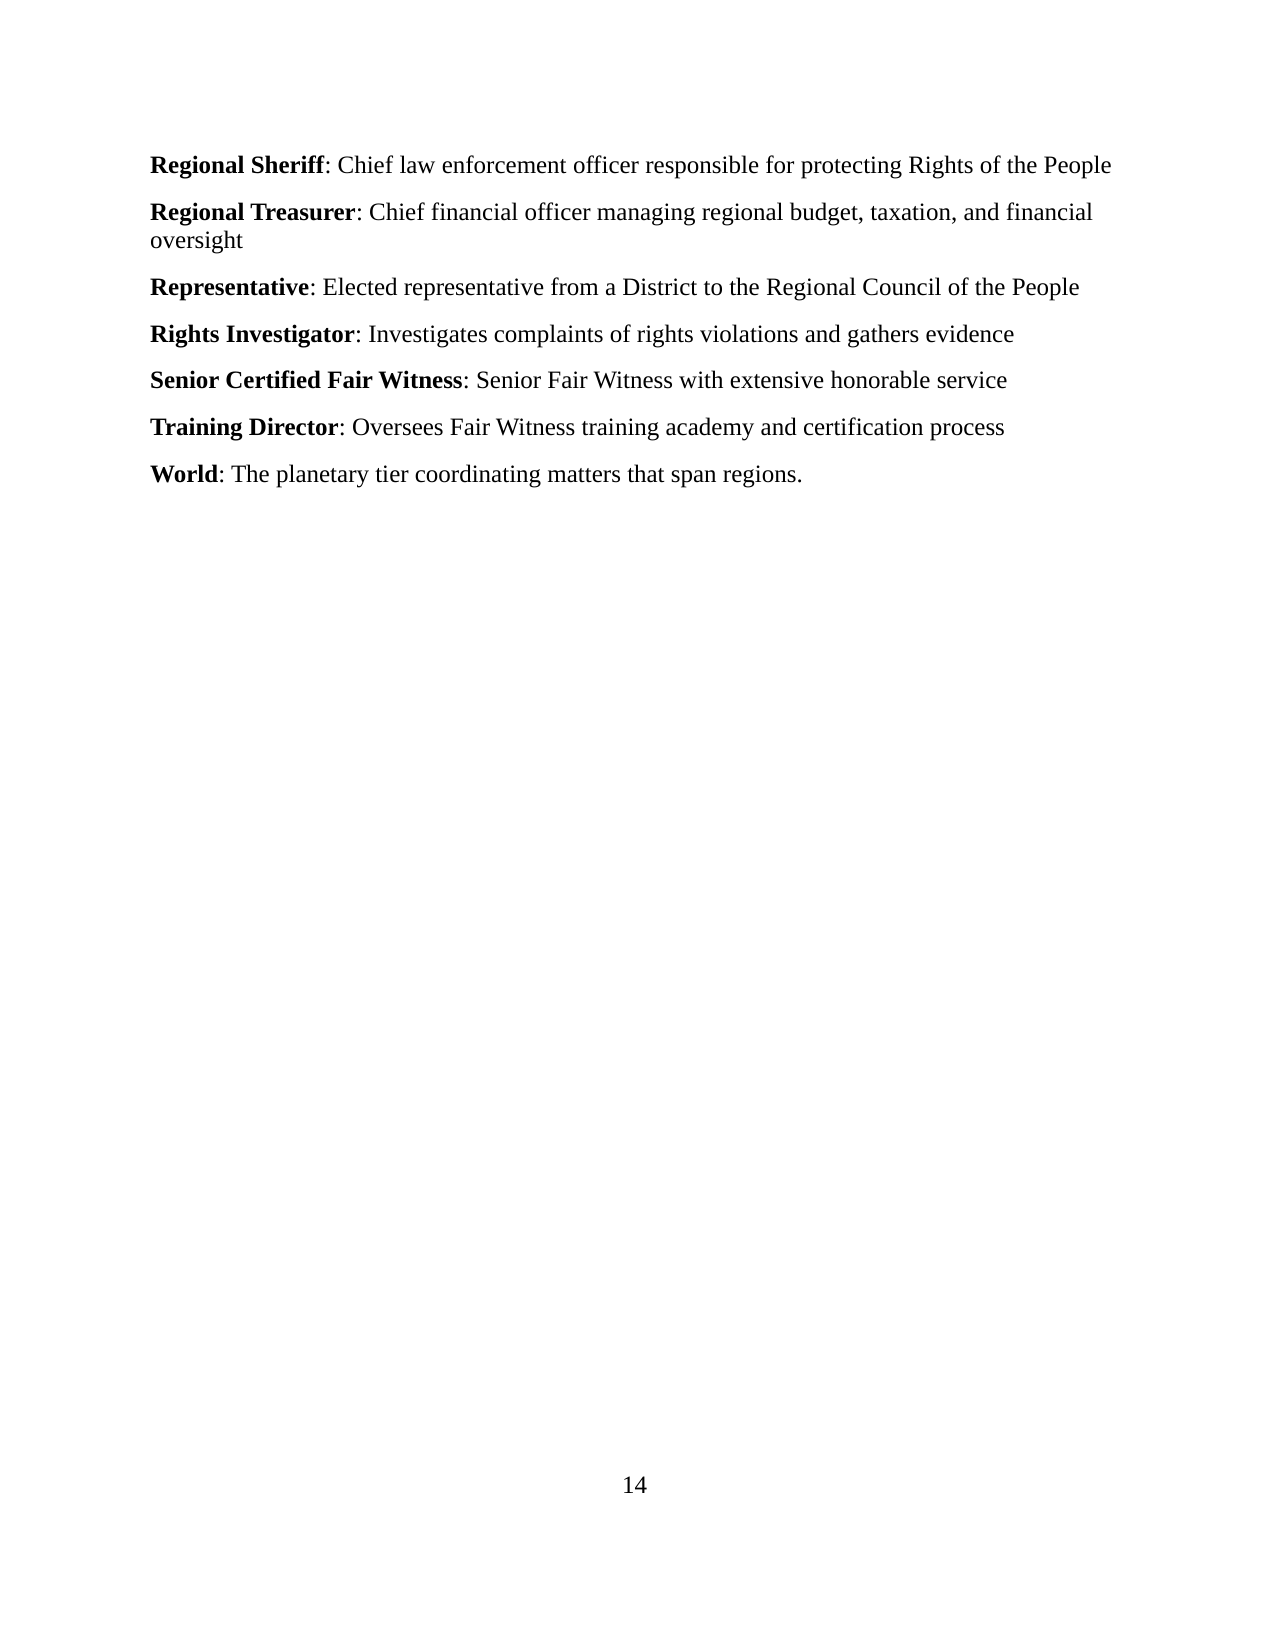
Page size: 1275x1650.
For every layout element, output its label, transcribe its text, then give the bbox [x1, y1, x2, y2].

text Regional Treasurer: Chief financial officer managing regional budget, taxation, and financial oversight [150, 197, 1125, 254]
text Regional Sheriff: Chief law enforcement officer responsible for protecting Rights of the People [150, 150, 1125, 179]
text World: The planetary tier coordinating matters that span regions. [150, 459, 1125, 487]
text Senior Certified Fair Witness: Senior Fair Witness with extensive honorable service [150, 365, 1125, 394]
text Rights Investigator: Investigates complaints of rights violations and gathers evidence [150, 319, 1125, 347]
text Representative: Elected representative from a District to the Regional Council of the People [150, 272, 1125, 301]
text Training Director: Oversees Fair Witness training academy and certification process [150, 412, 1125, 441]
